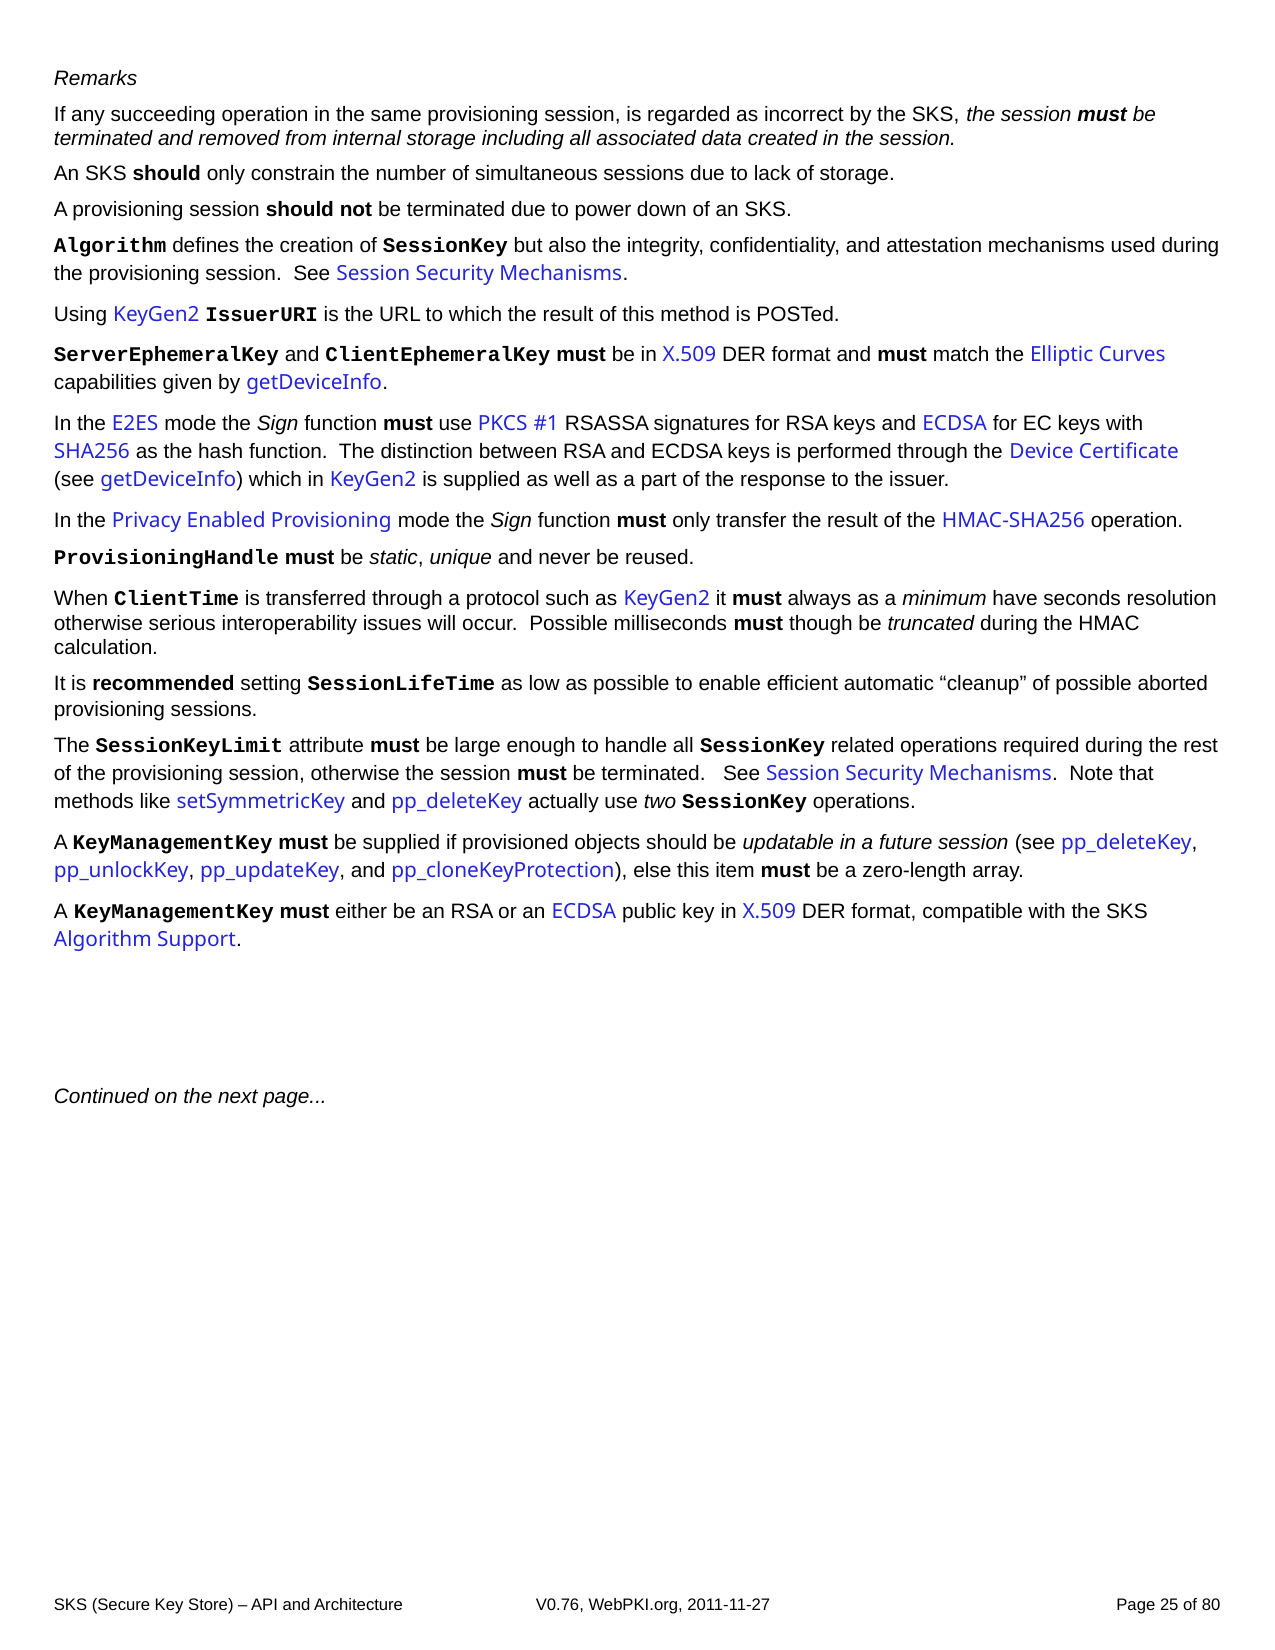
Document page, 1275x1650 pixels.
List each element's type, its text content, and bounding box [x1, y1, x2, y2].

text Algorithm defines the creation of SessionKey but also the integrity, confidentiality, and attestation mechanisms used during the provisioning session. See Session Security Mechanisms. [54, 233, 1221, 287]
text In the E2ES mode the Sign function must use PKCS #1 RSASSA signatures for RSA keys and ECDSA for EC keys with SHA256 as the hash function. The distinction between RSA and ECDSA keys is performed through the Device Certificate (see getDeviceInfo) which in KeyGen2 is supplied as well as a part of the response to the issuer. [54, 408, 1221, 493]
text A provisioning session should not be terminated due to power down of an SKS. [54, 197, 1221, 221]
text Using KeyGen2 IssuerURI is the URL to which the result of this method is POSTed. [54, 299, 1221, 327]
text Remarks [54, 66, 1221, 90]
text If any succeeding operation in the same provisioning session, is regarded as incorrect by the SKS, the session must be terminated and removed from internal storage including all associated data created in the session. [54, 101, 1221, 149]
text A KeyManagementKey must either be an RSA or an ECDSA public key in X.509 DER format, compatible with the SKS Algorithm Support. [54, 896, 1221, 953]
text In the Privacy Enabled Provisioning mode the Sign function must only transfer the result of the HMAC-SHA256 operation. [54, 505, 1221, 533]
text It is recommended setting SessionLifeTime as low as possible to enable efficient automatic “cleanup” of possible aborted provisioning sessions. [54, 671, 1221, 721]
text ProvisioningHandle must be static, unique and never be reused. [54, 545, 1221, 571]
text Continued on the next page... [54, 1084, 1221, 1108]
text ServerEphemeralKey and ClientEphemeralKey must be in X.509 DER format and must match the Elliptic Curves capabilities given by getDeviceInfo. [54, 339, 1221, 396]
text An SKS should only constrain the number of simultaneous sessions due to lack of storage. [54, 161, 1221, 185]
text When ClientTime is transferred through a protocol such as KeyGen2 it must always as a minimum have seconds resolution otherwise serious interoperability issues will occur. Possible milliseconds must though be truncated during the HMAC calculation. [54, 583, 1221, 659]
text The SessionKeyLimit attribute must be large enough to handle all SessionKey related operations required during the rest of the provisioning session, otherwise the session must be terminated. See Session Security Mechanisms. Note that methods like setSymmetricKey and pp_deleteKey actually use two SessionKey operations. [54, 732, 1221, 815]
text A KeyManagementKey must be supplied if provisioned objects should be updatable in a future session (see pp_deleteKey, pp_unlockKey, pp_updateKey, and pp_cloneKeyProtection), else this item must be a zero-length array. [54, 827, 1221, 884]
